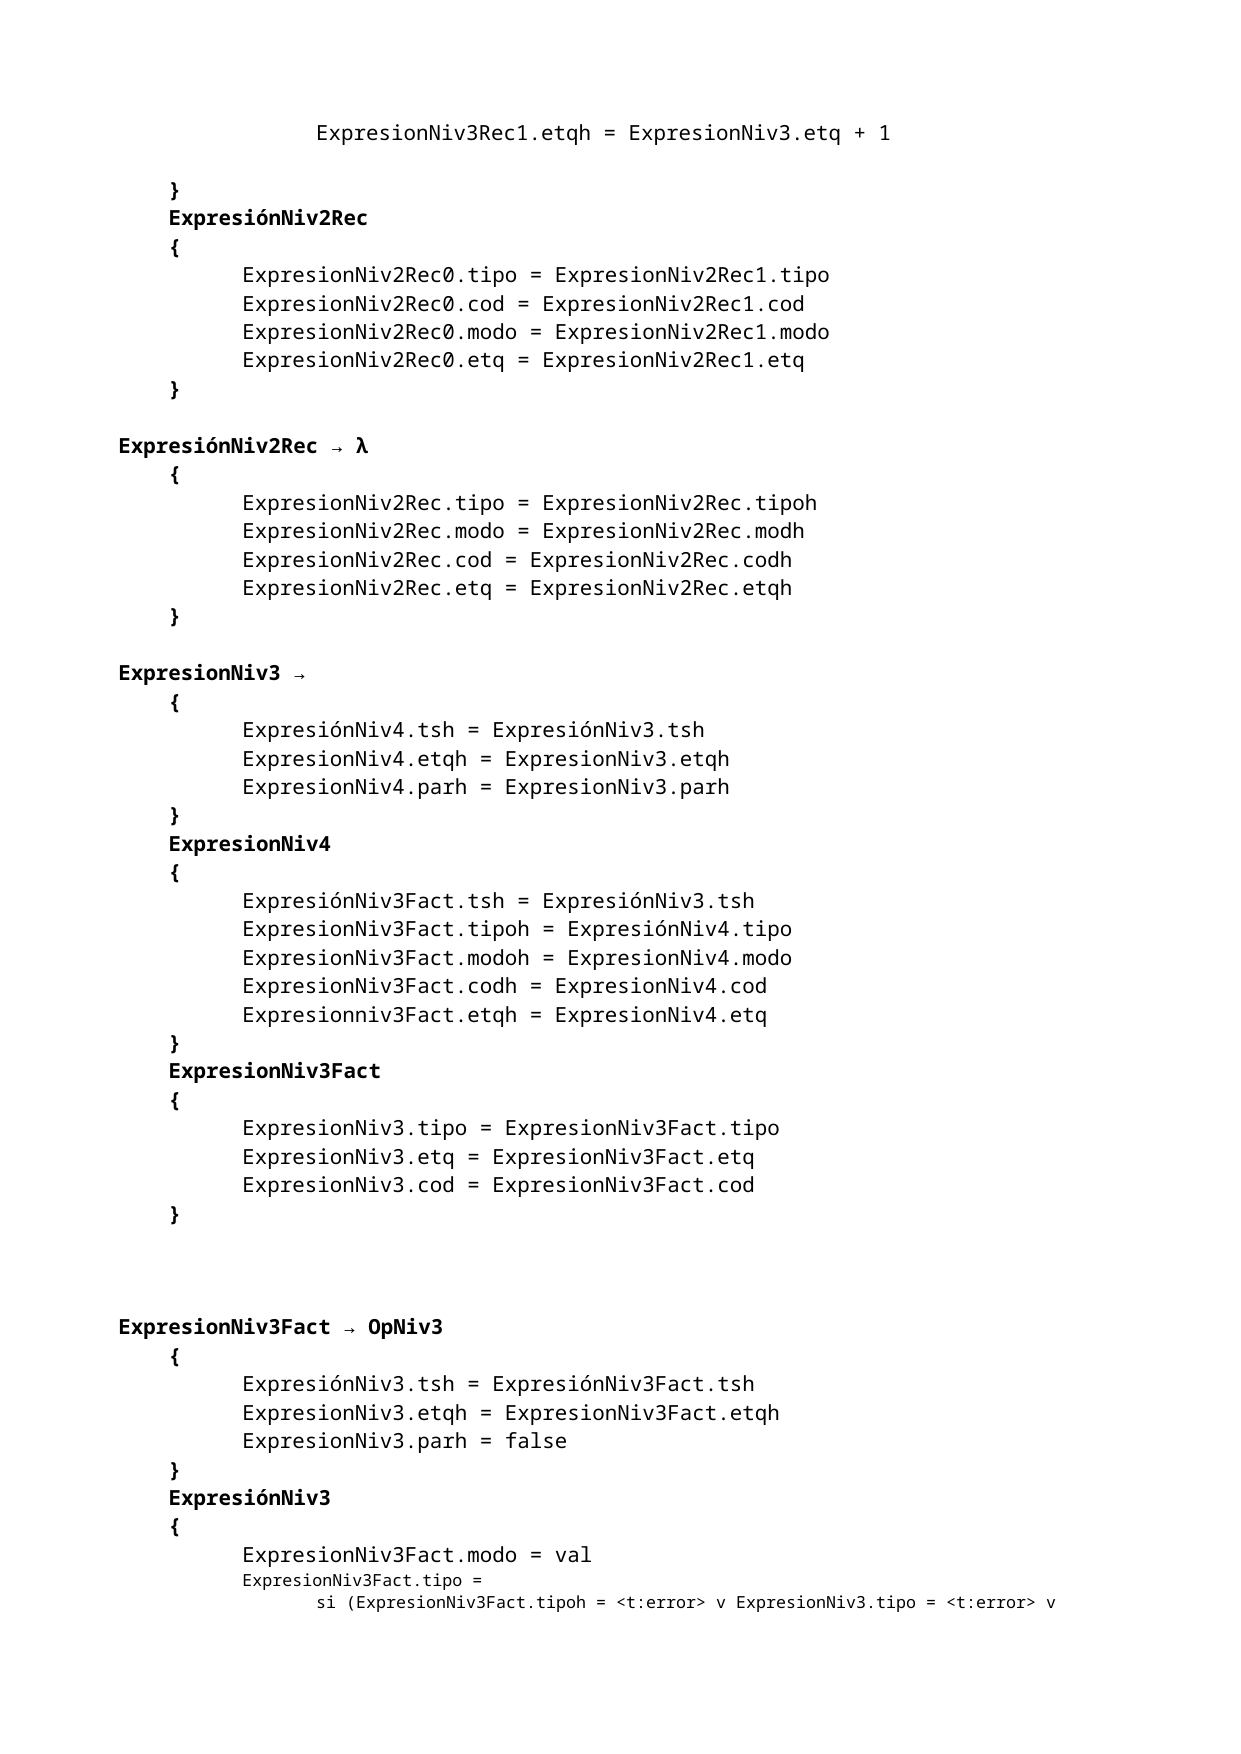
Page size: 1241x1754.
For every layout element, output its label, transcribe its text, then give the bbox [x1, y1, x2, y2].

text } [168, 1455, 1122, 1483]
text } [168, 602, 1122, 630]
text ExpresionNiv2Rec0.etq = ExpresionNiv2Rec1.etq [168, 346, 1122, 374]
text } [168, 374, 1122, 402]
text { [168, 459, 1122, 488]
text ExpresiónNiv2Rec → λ [118, 431, 1122, 459]
text } [168, 801, 1122, 829]
text { [168, 1341, 1122, 1369]
text ExpresionNiv2Rec.cod = ExpresionNiv2Rec.codh [168, 545, 1122, 573]
text { [168, 1085, 1122, 1113]
text } [168, 1028, 1122, 1057]
text ExpresionNiv3 → [118, 658, 1122, 687]
text ExpresionNiv3Fact [168, 1057, 1122, 1085]
text ExpresionNiv3Fact.codh = ExpresionNiv4.cod [168, 971, 1122, 1000]
text ExpresiónNiv3 [168, 1483, 1122, 1512]
text ExpresionNiv4.etqh = ExpresionNiv3.etqh [168, 744, 1122, 772]
text ExpresionNiv3.parh = false [168, 1426, 1122, 1455]
text { [168, 687, 1122, 715]
text ExpresionNiv2Rec.modo = ExpresionNiv2Rec.modh [168, 516, 1122, 545]
text ExpresionNiv3Fact.modo = val [168, 1540, 1122, 1568]
text ExpresionNiv3Fact.tipoh = ExpresiónNiv4.tipo [168, 914, 1122, 943]
text ExpresiónNiv3Fact.tsh = ExpresiónNiv3.tsh [168, 886, 1122, 914]
text ExpresionNiv3.etqh = ExpresionNiv3Fact.etqh [168, 1398, 1122, 1426]
text ExpresionNiv3Fact.modoh = ExpresionNiv4.modo [168, 943, 1122, 971]
text ExpresionNiv2Rec.tipo = ExpresionNiv2Rec.tipoh [168, 488, 1122, 516]
text { [168, 857, 1122, 886]
text ExpresionNiv2Rec0.modo = ExpresionNiv2Rec1.modo [168, 317, 1122, 346]
text ExpresionNiv2Rec0.cod = ExpresionNiv2Rec1.cod [168, 289, 1122, 317]
text } [168, 1199, 1122, 1227]
text ExpresionNiv4 [168, 829, 1122, 857]
text ExpresionNiv3Rec1.etqh = ExpresionNiv3.etq + 1 [168, 118, 1122, 147]
text ExpresionNiv2Rec0.tipo = ExpresionNiv2Rec1.tipo [168, 260, 1122, 289]
text } [168, 175, 1122, 203]
text ExpresionNiv4.parh = ExpresionNiv3.parh [168, 772, 1122, 801]
text { [168, 1512, 1122, 1540]
text ExpresiónNiv2Rec [168, 203, 1122, 232]
text ExpresionNiv3Fact → OpNiv3 [118, 1312, 1122, 1341]
text si (ExpresionNiv3Fact.tipoh = <t:error> v ExpresionNiv3.tipo = <t:error> v [168, 1591, 1122, 1614]
text ExpresionNiv2Rec.etq = ExpresionNiv2Rec.etqh [168, 573, 1122, 602]
text ExpresionNiv3Fact.tipo = [168, 1568, 1122, 1591]
text ExpresionNiv3.cod = ExpresionNiv3Fact.cod [168, 1170, 1122, 1199]
text ExpresiónNiv3.tsh = ExpresiónNiv3Fact.tsh [168, 1369, 1122, 1398]
text Expresionniv3Fact.etqh = ExpresionNiv4.etq [168, 1000, 1122, 1028]
text ExpresiónNiv4.tsh = ExpresiónNiv3.tsh [168, 715, 1122, 744]
text ExpresionNiv3.tipo = ExpresionNiv3Fact.tipo [168, 1113, 1122, 1142]
text { [168, 232, 1122, 260]
text ExpresionNiv3.etq = ExpresionNiv3Fact.etq [168, 1142, 1122, 1170]
